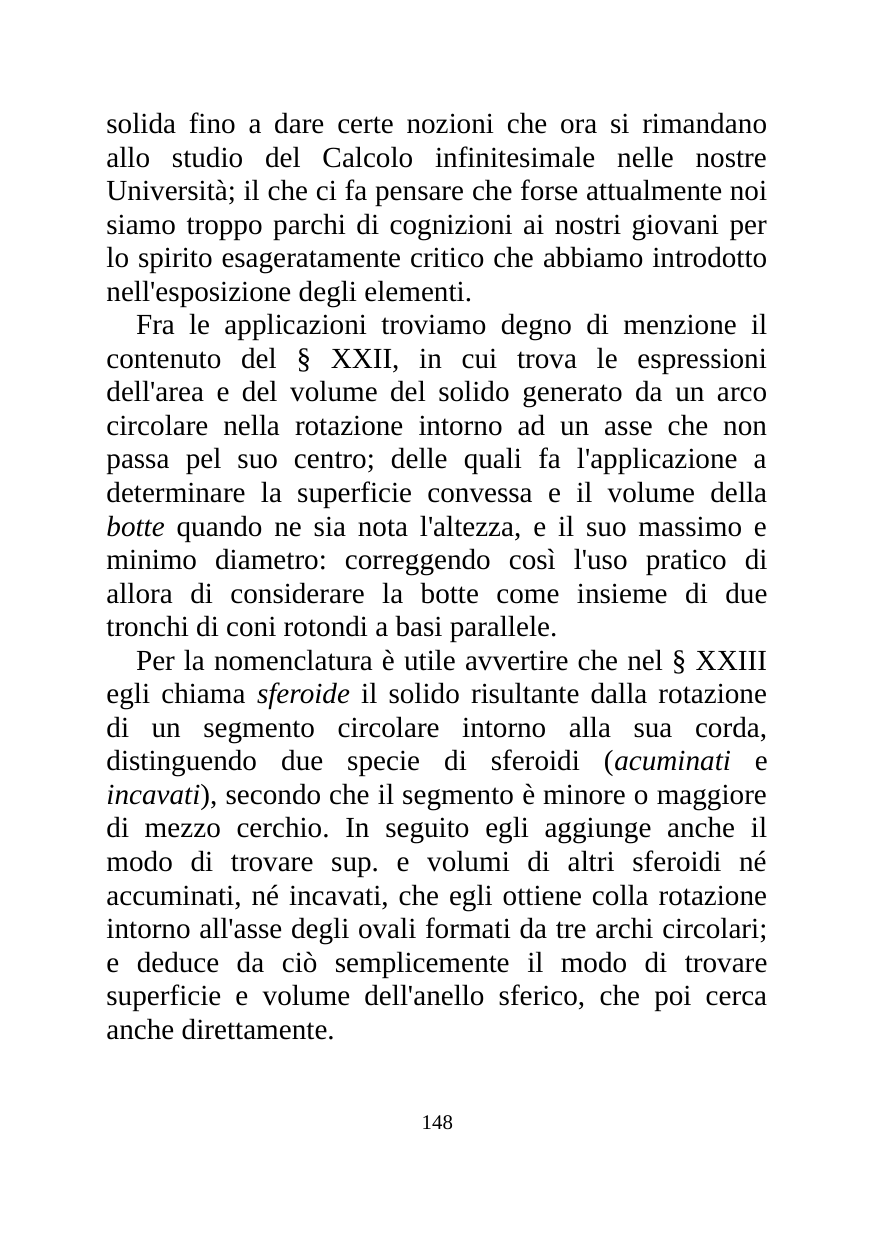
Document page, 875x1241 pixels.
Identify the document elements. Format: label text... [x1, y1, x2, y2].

text Fra le applicazioni troviamo degno di menzione il contenuto del § XXII, in cui trova le espressioni dell'area e del volume del solido generato da un arco circolare nella rotazione intorno ad un asse che non passa pel suo centro; delle quali fa l'applicazione a determinare la superficie convessa e il volume della botte quando ne sia nota l'altezza, e il suo massimo e minimo diametro: correggendo così l'uso pratico di allora di considerare la botte come insieme di due tronchi di coni rotondi a basi parallele. [106, 307, 768, 643]
text solida fino a dare certe nozioni che ora si rimandano allo studio del Calcolo infinitesimale nelle nostre Università; il che ci fa pensare che forse attualmente noi siamo troppo parchi di cognizioni ai nostri giovani per lo spirito esageratamente critico che abbiamo introdotto nell'esposizione degli elementi. [106, 106, 768, 307]
text Per la nomenclatura è utile avvertire che nel § XXIII egli chiama sferoide il solido risultante dalla rotazione di un segmento circolare intorno alla sua corda, distinguendo due specie di sferoidi (acuminati e incavati), secondo che il segmento è minore o maggiore di mezzo cerchio. In seguito egli aggiunge anche il modo di trovare sup. e volumi di altri sferoidi né accuminati, né incavati, che egli ottiene colla rotazione intorno all'asse degli ovali formati da tre archi circolari; e deduce da ciò semplicemente il modo di trovare superficie e volume dell'anello sferico, che poi cerca anche direttamente. [106, 643, 768, 1045]
